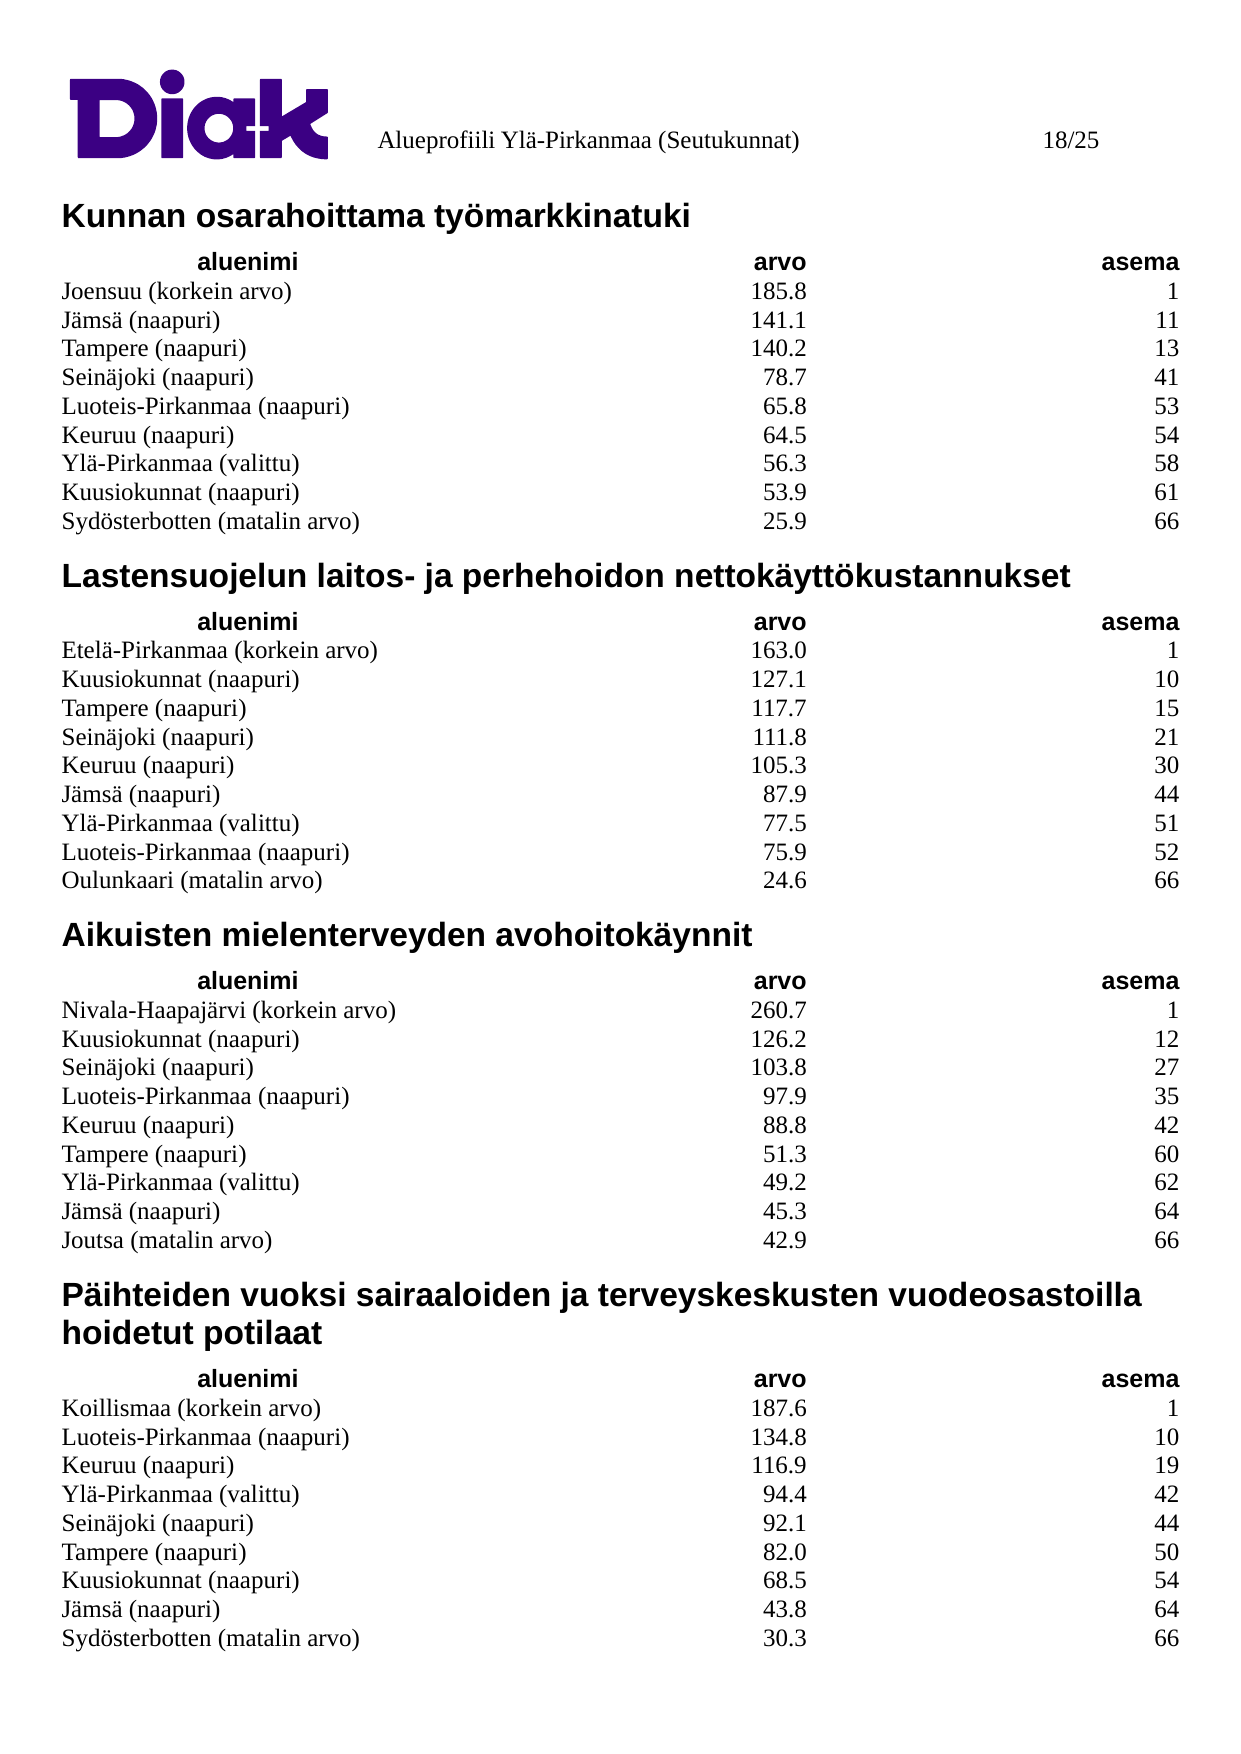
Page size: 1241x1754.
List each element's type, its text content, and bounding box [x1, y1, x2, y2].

table_cell 1 [806, 1393, 1179, 1422]
table_header asema [806, 247, 1179, 276]
subtitle Kunnan osarahoittama työmarkkinatuki [61, 196, 1179, 235]
table_cell 41 [806, 362, 1179, 391]
table_cell 45.3 [434, 1196, 806, 1225]
table_cell 56.3 [434, 449, 806, 477]
table_cell Kuusiokunnat (naapuri) [61, 664, 434, 693]
table_cell 30.3 [434, 1623, 806, 1652]
table_cell Jämsä (naapuri) [61, 1196, 434, 1225]
table_cell 53.9 [434, 477, 806, 506]
table_cell 163.0 [434, 636, 806, 664]
table_cell Kuusiokunnat (naapuri) [61, 1566, 434, 1594]
table_cell 97.9 [434, 1081, 806, 1110]
table_cell 65.8 [434, 391, 806, 420]
table_cell 52 [806, 837, 1179, 866]
subtitle Lastensuojelun laitos- ja perhehoidon nettokäyttökustannukset [61, 556, 1179, 594]
table_cell 35 [806, 1081, 1179, 1110]
table_header arvo [434, 1364, 806, 1393]
table_cell 103.8 [434, 1053, 806, 1081]
table_cell 88.8 [434, 1110, 806, 1139]
table_cell 141.1 [434, 305, 806, 333]
table_cell Seinäjoki (naapuri) [61, 722, 434, 751]
table_cell Ylä-Pirkanmaa (valittu) [61, 1168, 434, 1196]
table_cell Seinäjoki (naapuri) [61, 1053, 434, 1081]
table_cell 134.8 [434, 1422, 806, 1451]
table_cell 50 [806, 1537, 1179, 1566]
table_cell 117.7 [434, 693, 806, 722]
table_cell 10 [806, 664, 1179, 693]
table_cell Luoteis-Pirkanmaa (naapuri) [61, 837, 434, 866]
table_cell Luoteis-Pirkanmaa (naapuri) [61, 1081, 434, 1110]
table_cell Joensuu (korkein arvo) [61, 276, 434, 305]
table_cell 185.8 [434, 276, 806, 305]
table_cell 49.2 [434, 1168, 806, 1196]
table_header arvo [434, 247, 806, 276]
table_cell Koillismaa (korkein arvo) [61, 1393, 434, 1422]
table_cell 66 [806, 866, 1179, 894]
table_cell 51.3 [434, 1139, 806, 1167]
table_cell 53 [806, 391, 1179, 420]
table_cell Joutsa (matalin arvo) [61, 1225, 434, 1254]
table_cell 11 [806, 305, 1179, 333]
table_cell 78.7 [434, 362, 806, 391]
table_cell Sydösterbotten (matalin arvo) [61, 1623, 434, 1652]
table_cell 10 [806, 1422, 1179, 1451]
table_cell Sydösterbotten (matalin arvo) [61, 506, 434, 535]
table_cell Oulunkaari (matalin arvo) [61, 866, 434, 894]
table_cell Keuruu (naapuri) [61, 1110, 434, 1139]
table_cell 44 [806, 779, 1179, 808]
table_cell Keuruu (naapuri) [61, 420, 434, 448]
table_cell 64 [806, 1196, 1179, 1225]
table_cell 12 [806, 1024, 1179, 1052]
table_header arvo [434, 966, 806, 995]
table_cell 127.1 [434, 664, 806, 693]
table_cell Jämsä (naapuri) [61, 305, 434, 333]
table_cell Jämsä (naapuri) [61, 779, 434, 808]
table_cell 62 [806, 1168, 1179, 1196]
table_cell 75.9 [434, 837, 806, 866]
table_cell 1 [806, 276, 1179, 305]
table_cell 61 [806, 477, 1179, 506]
table_cell Ylä-Pirkanmaa (valittu) [61, 449, 434, 477]
table_cell 260.7 [434, 995, 806, 1024]
table_cell 21 [806, 722, 1179, 751]
table_cell 30 [806, 751, 1179, 779]
table_cell Kuusiokunnat (naapuri) [61, 1024, 434, 1052]
table_cell Seinäjoki (naapuri) [61, 1508, 434, 1537]
table_cell 42 [806, 1110, 1179, 1139]
table_cell 66 [806, 1225, 1179, 1254]
table_cell 94.4 [434, 1479, 806, 1508]
table_cell 44 [806, 1508, 1179, 1537]
subtitle Päihteiden vuoksi sairaaloiden ja terveyskeskusten vuodeosastoilla hoidetut potilaat [61, 1274, 1179, 1352]
table_header aluenimi [61, 1364, 434, 1393]
table_header aluenimi [61, 247, 434, 276]
table_cell 92.1 [434, 1508, 806, 1537]
table_cell 126.2 [434, 1024, 806, 1052]
table_header asema [806, 966, 1179, 995]
table_cell Tampere (naapuri) [61, 1537, 434, 1566]
table_cell Luoteis-Pirkanmaa (naapuri) [61, 1422, 434, 1451]
table_cell Tampere (naapuri) [61, 693, 434, 722]
table_cell Jämsä (naapuri) [61, 1594, 434, 1623]
table_cell 105.3 [434, 751, 806, 779]
table_header asema [806, 607, 1179, 636]
table_cell 58 [806, 449, 1179, 477]
table_cell 43.8 [434, 1594, 806, 1623]
table_cell 60 [806, 1139, 1179, 1167]
table_cell Nivala-Haapajärvi (korkein arvo) [61, 995, 434, 1024]
table_cell 1 [806, 995, 1179, 1024]
table_cell 64.5 [434, 420, 806, 448]
subtitle Aikuisten mielenterveyden avohoitokäynnit [61, 915, 1179, 954]
table_cell Etelä-Pirkanmaa (korkein arvo) [61, 636, 434, 664]
table_cell 27 [806, 1053, 1179, 1081]
table_cell Keuruu (naapuri) [61, 1451, 434, 1479]
table_cell 15 [806, 693, 1179, 722]
table_cell 54 [806, 1566, 1179, 1594]
table_header aluenimi [61, 607, 434, 636]
table_cell 111.8 [434, 722, 806, 751]
table_cell 82.0 [434, 1537, 806, 1566]
table_cell 187.6 [434, 1393, 806, 1422]
table_cell Ylä-Pirkanmaa (valittu) [61, 808, 434, 837]
table_cell Luoteis-Pirkanmaa (naapuri) [61, 391, 434, 420]
table_cell 87.9 [434, 779, 806, 808]
table_cell 66 [806, 506, 1179, 535]
table_cell 42 [806, 1479, 1179, 1508]
table_cell 64 [806, 1594, 1179, 1623]
table_cell 24.6 [434, 866, 806, 894]
table_cell 66 [806, 1623, 1179, 1652]
table_cell Ylä-Pirkanmaa (valittu) [61, 1479, 434, 1508]
table_cell 42.9 [434, 1225, 806, 1254]
table_header arvo [434, 607, 806, 636]
table_cell 54 [806, 420, 1179, 448]
table_cell 13 [806, 334, 1179, 362]
table_cell 25.9 [434, 506, 806, 535]
table_cell 1 [806, 636, 1179, 664]
table_cell 116.9 [434, 1451, 806, 1479]
table_cell 51 [806, 808, 1179, 837]
table_cell 68.5 [434, 1566, 806, 1594]
table_header aluenimi [61, 966, 434, 995]
table_cell 77.5 [434, 808, 806, 837]
table_cell Tampere (naapuri) [61, 334, 434, 362]
table_cell Kuusiokunnat (naapuri) [61, 477, 434, 506]
table_cell Tampere (naapuri) [61, 1139, 434, 1167]
table_cell 140.2 [434, 334, 806, 362]
table_cell 19 [806, 1451, 1179, 1479]
table_cell Keuruu (naapuri) [61, 751, 434, 779]
table_cell Seinäjoki (naapuri) [61, 362, 434, 391]
table_header asema [806, 1364, 1179, 1393]
